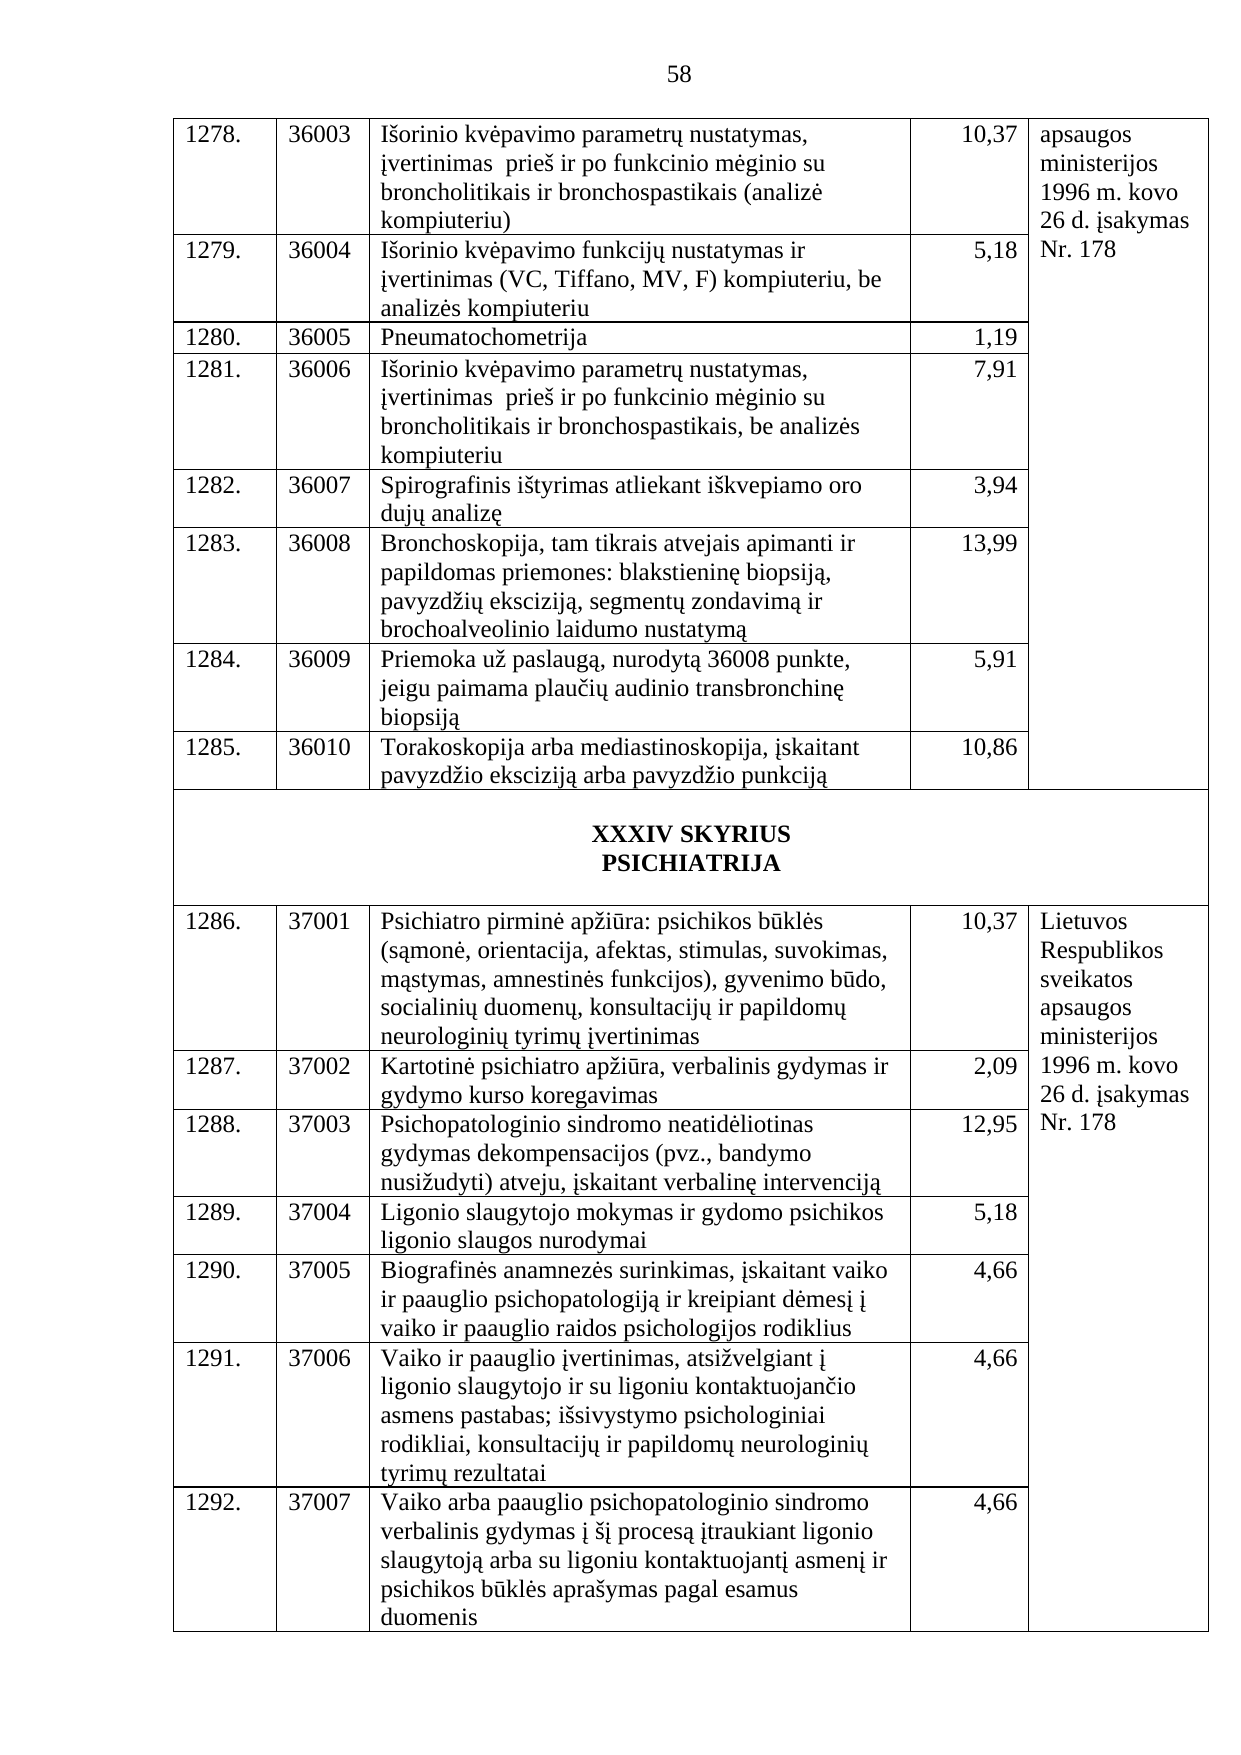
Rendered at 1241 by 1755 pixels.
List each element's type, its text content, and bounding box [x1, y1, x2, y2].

table_cell 37002 [277, 1051, 369, 1108]
table_cell Išorinio kvėpavimo parametrų nustatymas, įvertinimas prieš ir po funkcinio mėginio su broncholitikais ir bronchospastikais, be analizės kompiuteriu [370, 354, 910, 469]
table_cell [1209, 234, 1222, 321]
table_cell XXXIV SKYRIUS PSICHIATRIJA [174, 790, 1208, 905]
table_cell 36008 [277, 528, 369, 643]
table_cell apsaugos ministerijos 1996 m. kovo 26 d. įsakymas Nr. 178 [1029, 119, 1208, 789]
table_cell Pneumatochometrija [370, 323, 910, 353]
table_cell 10,37 [911, 906, 1028, 1050]
table_cell Biografinės anamnezės surinkimas, įskaitant vaiko ir paauglio psichopatologiją ir kreipiant dėmesį į vaiko ir paauglio raidos psichologijos rodiklius [370, 1255, 910, 1342]
table_cell [1209, 527, 1222, 643]
table_cell Bronchoskopija, tam tikrais atvejais apimanti ir papildomas priemones: blakstieninę biopsiją, pavyzdžių eksciziją, segmentų zondavimą ir brochoalveolinio laidumo nustatymą [370, 528, 910, 643]
table_cell 1292. [174, 1488, 276, 1631]
table_cell 36004 [277, 235, 369, 321]
table_cell Psichiatro pirminė apžiūra: psichikos būklės (sąmonė, orientacija, afektas, stimulas, suvokimas, mąstymas, amnestinės funkcijos), gyvenimo būdo, socialinių duomenų, konsultacijų ir papildomų neurologinių tyrimų įvertinimas [370, 906, 910, 1050]
table_cell Ligonio slaugytojo mokymas ir gydomo psichikos ligonio slaugos nurodymai [370, 1197, 910, 1254]
table_cell 36010 [277, 732, 369, 789]
table_cell 4,66 [911, 1255, 1028, 1342]
table_cell 37004 [277, 1197, 369, 1254]
table_cell [1209, 1342, 1222, 1486]
table_cell 37006 [277, 1343, 369, 1486]
table_cell [1209, 118, 1222, 234]
table_cell [1209, 1196, 1222, 1254]
table_cell 36005 [277, 323, 369, 353]
table_cell 5,18 [911, 1197, 1028, 1254]
table_cell 3,94 [911, 470, 1028, 527]
table_cell 1,19 [911, 323, 1028, 353]
table_cell [1209, 1254, 1222, 1342]
table_cell Lietuvos Respublikos sveikatos apsaugos ministerijos 1996 m. kovo 26 d. įsakymas Nr. 178 [1029, 906, 1208, 1631]
table_cell 10,86 [911, 732, 1028, 789]
table_cell Torakoskopija arba mediastinoskopija, įskaitant pavyzdžio eksciziją arba pavyzdžio punkciją [370, 732, 910, 789]
table_cell 1289. [174, 1197, 276, 1254]
table_cell [1209, 1050, 1222, 1108]
table_cell Išorinio kvėpavimo parametrų nustatymas, įvertinimas prieš ir po funkcinio mėginio su broncholitikais ir bronchospastikais (analizė kompiuteriu) [370, 119, 910, 234]
table_cell [1209, 469, 1222, 527]
table_cell 4,66 [911, 1488, 1028, 1631]
table_cell Kartotinė psichiatro apžiūra, verbalinis gydymas ir gydymo kurso koregavimas [370, 1051, 910, 1108]
table_cell Priemoka už paslaugą, nurodytą 36008 punkte, jeigu paimama plaučių audinio transbronchinę biopsiją [370, 644, 910, 731]
table_cell 10,37 [911, 119, 1028, 234]
table_cell 1285. [174, 732, 276, 789]
table_cell 36007 [277, 470, 369, 527]
table_cell 36006 [277, 354, 369, 469]
table_cell 1281. [174, 354, 276, 469]
table_cell 1278. [174, 119, 276, 234]
table_cell [1209, 643, 1222, 731]
table_cell [1209, 353, 1222, 469]
table_cell 5,91 [911, 644, 1028, 731]
table_cell 7,91 [911, 354, 1028, 469]
table_cell [1209, 1486, 1222, 1631]
table_cell 5,18 [911, 235, 1028, 321]
table_cell 1282. [174, 470, 276, 527]
table_cell Išorinio kvėpavimo funkcijų nustatymas ir įvertinimas (VC, Tiffano, MV, F) kompiuteriu, be analizės kompiuteriu [370, 235, 910, 321]
table_cell Vaiko ir paauglio įvertinimas, atsižvelgiant į ligonio slaugytojo ir su ligoniu kontaktuojančio asmens pastabas; išsivystymo psichologiniai rodikliai, konsultacijų ir papildomų neurologinių tyrimų rezultatai [370, 1343, 910, 1486]
table_cell 1283. [174, 528, 276, 643]
table_cell 13,99 [911, 528, 1028, 643]
table_cell Vaiko arba paauglio psichopatologinio sindromo verbalinis gydymas į šį procesą įtraukiant ligonio slaugytoją arba su ligoniu kontaktuojantį asmenį ir psichikos būklės aprašymas pagal esamus duomenis [370, 1488, 910, 1631]
table_cell 1288. [174, 1110, 276, 1196]
table_cell 1284. [174, 644, 276, 731]
table_cell 37005 [277, 1255, 369, 1342]
table_cell [1209, 321, 1222, 353]
table_cell 36003 [277, 119, 369, 234]
table_cell 1286. [174, 906, 276, 1050]
table_cell [1209, 905, 1222, 1050]
table_cell 1287. [174, 1051, 276, 1108]
table_cell 4,66 [911, 1343, 1028, 1486]
table_cell 12,95 [911, 1110, 1028, 1196]
table_cell 1290. [174, 1255, 276, 1342]
table_cell 37007 [277, 1488, 369, 1631]
table_cell 1279. [174, 235, 276, 321]
table_cell 1291. [174, 1343, 276, 1486]
table_cell 2,09 [911, 1051, 1028, 1108]
table_cell [1209, 1109, 1222, 1196]
table_cell 37001 [277, 906, 369, 1050]
table_cell 36009 [277, 644, 369, 731]
table_cell [1209, 731, 1222, 789]
table_cell 1280. [174, 323, 276, 353]
table_cell [1209, 789, 1222, 905]
table_cell 37003 [277, 1110, 369, 1196]
table_cell Spirografinis ištyrimas atliekant iškvepiamo oro dujų analizę [370, 470, 910, 527]
table_cell Psichopatologinio sindromo neatidėliotinas gydymas dekompensacijos (pvz., bandymo nusižudyti) atveju, įskaitant verbalinę intervenciją [370, 1110, 910, 1196]
